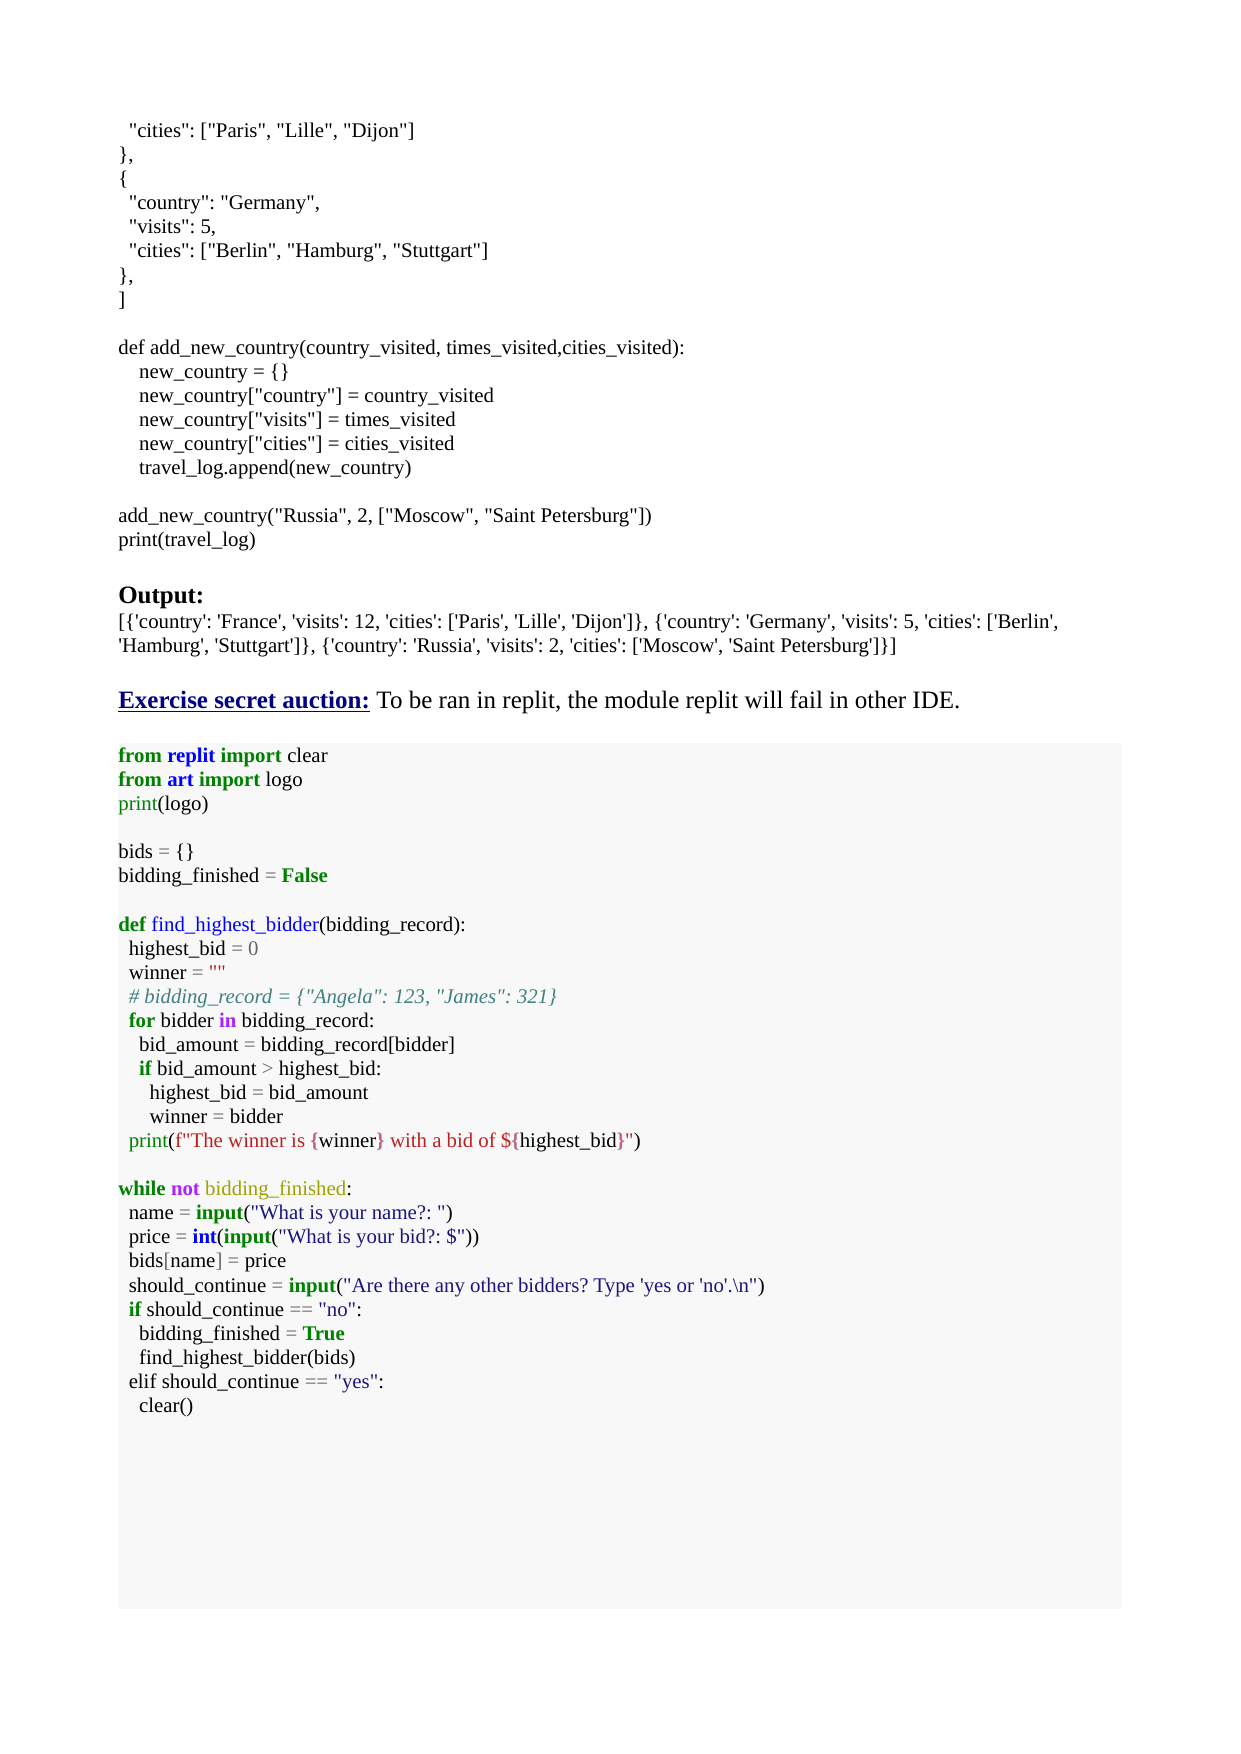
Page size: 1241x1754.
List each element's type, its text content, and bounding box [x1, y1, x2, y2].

text winner = bidder [118, 1104, 1122, 1128]
text { [118, 166, 1122, 190]
text from art import logo [118, 767, 1122, 791]
text while not bidding_finished: [118, 1176, 1122, 1200]
text find_highest_bidder(bids) [118, 1345, 1122, 1369]
text }, [118, 142, 1122, 166]
text print(logo) [118, 791, 1122, 815]
text bid_amount = bidding_record[bidder] [118, 1032, 1122, 1056]
text price = int(input("What is your bid?: $")) [118, 1224, 1122, 1248]
text from replit import clear [118, 743, 1122, 767]
text [{'country': 'France', 'visits': 12, 'cities': ['Paris', 'Lille', 'Dijon']}, {'country': 'Germany', 'visits': 5, 'cities': ['Berlin', 'Hamburg', 'Stuttgart']}, {'country': 'Russia', 'visits': 2, 'cities': ['Moscow', 'Saint Petersburg']}] [118, 609, 1122, 657]
text elif should_continue == "yes": [118, 1369, 1122, 1393]
text travel_log.append(new_country) [118, 455, 1122, 479]
text "visits": 5, [118, 214, 1122, 238]
text highest_bid = 0 [118, 936, 1122, 960]
text new_country["visits"] = times_visited [118, 407, 1122, 431]
text bidding_finished = False [118, 863, 1122, 887]
text new_country = {} [118, 359, 1122, 383]
text clear() [118, 1393, 1122, 1417]
text winner = "" [118, 960, 1122, 984]
text # bidding_record = {"Angela": 123, "James": 321} [118, 984, 1122, 1008]
text for bidder in bidding_record: [118, 1008, 1122, 1032]
text ] [118, 287, 1122, 311]
text "cities": ["Berlin", "Hamburg", "Stuttgart"] [118, 238, 1122, 262]
text if should_continue == "no": [118, 1297, 1122, 1321]
text bids = {} [118, 839, 1122, 863]
text new_country["cities"] = cities_visited [118, 431, 1122, 455]
text def add_new_country(country_visited, times_visited,cities_visited): [118, 335, 1122, 359]
text add_new_country("Russia", 2, ["Moscow", "Saint Petersburg"]) [118, 503, 1122, 527]
text "cities": ["Paris", "Lille", "Dijon"] [118, 118, 1122, 142]
text "country": "Germany", [118, 190, 1122, 214]
text print(travel_log) [118, 527, 1122, 551]
text if bid_amount > highest_bid: [118, 1056, 1122, 1080]
text bidding_finished = True [118, 1321, 1122, 1345]
text }, [118, 262, 1122, 287]
text should_continue = input("Are there any other bidders? Type 'yes or 'no'.\n") [118, 1272, 1122, 1297]
text name = input("What is your name?: ") [118, 1200, 1122, 1224]
text highest_bid = bid_amount [118, 1080, 1122, 1104]
text bids[name] = price [118, 1248, 1122, 1272]
text Exercise secret auction: To be ran in replit, the module replit will fail in other IDE. [118, 686, 1122, 714]
text print(f"The winner is {winner} with a bid of ${highest_bid}") [118, 1128, 1122, 1152]
text Output: [118, 580, 1122, 609]
text def find_highest_bidder(bidding_record): [118, 912, 1122, 936]
text new_country["country"] = country_visited [118, 383, 1122, 407]
